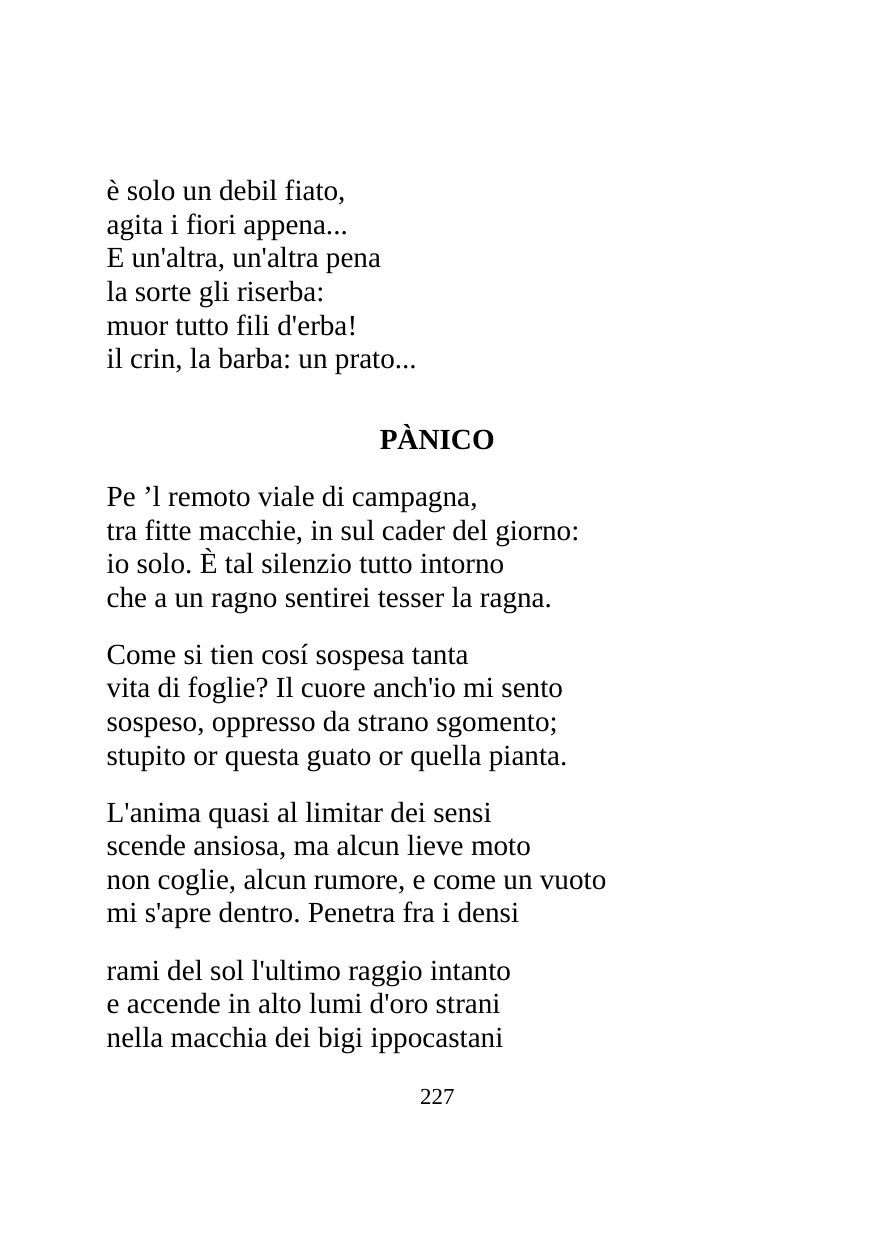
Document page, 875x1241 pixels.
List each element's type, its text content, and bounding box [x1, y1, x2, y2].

text e accende in alto lumi d'oro strani [106, 986, 768, 1020]
text agita i fiori appena... [106, 207, 768, 241]
text L'anima quasi al limitar dei sensi [106, 795, 768, 828]
text tra fitte macchie, in sul cader del giorno: [106, 513, 768, 546]
text mi s'apre dentro. Penetra fra i densi [106, 895, 768, 929]
text è solo un debil fiato, [106, 173, 768, 207]
text vita di foglie? Il cuore anch'io mi sento [106, 671, 768, 704]
text muor tutto fili d'erba! [106, 308, 768, 341]
text E un'altra, un'altra pena [106, 241, 768, 274]
text che a un ragno sentirei tesser la ragna. [106, 580, 768, 613]
text io solo. È tal silenzio tutto intorno [106, 546, 768, 580]
text il crin, la barba: un prato... [106, 341, 768, 375]
text Pe ’l remoto viale di campagna, [106, 479, 768, 513]
text stupito or questa guato or quella pianta. [106, 738, 768, 771]
subtitle PÀNICO [106, 422, 768, 456]
text Come si tien cosí sospesa tanta [106, 637, 768, 671]
text scende ansiosa, ma alcun lieve moto [106, 828, 768, 862]
text la sorte gli riserba: [106, 274, 768, 308]
text non coglie, alcun rumore, e come un vuoto [106, 862, 768, 895]
text sospeso, oppresso da strano sgomento; [106, 704, 768, 738]
text rami del sol l'ultimo raggio intanto [106, 953, 768, 986]
text nella macchia dei bigi ippocastani [106, 1020, 768, 1053]
